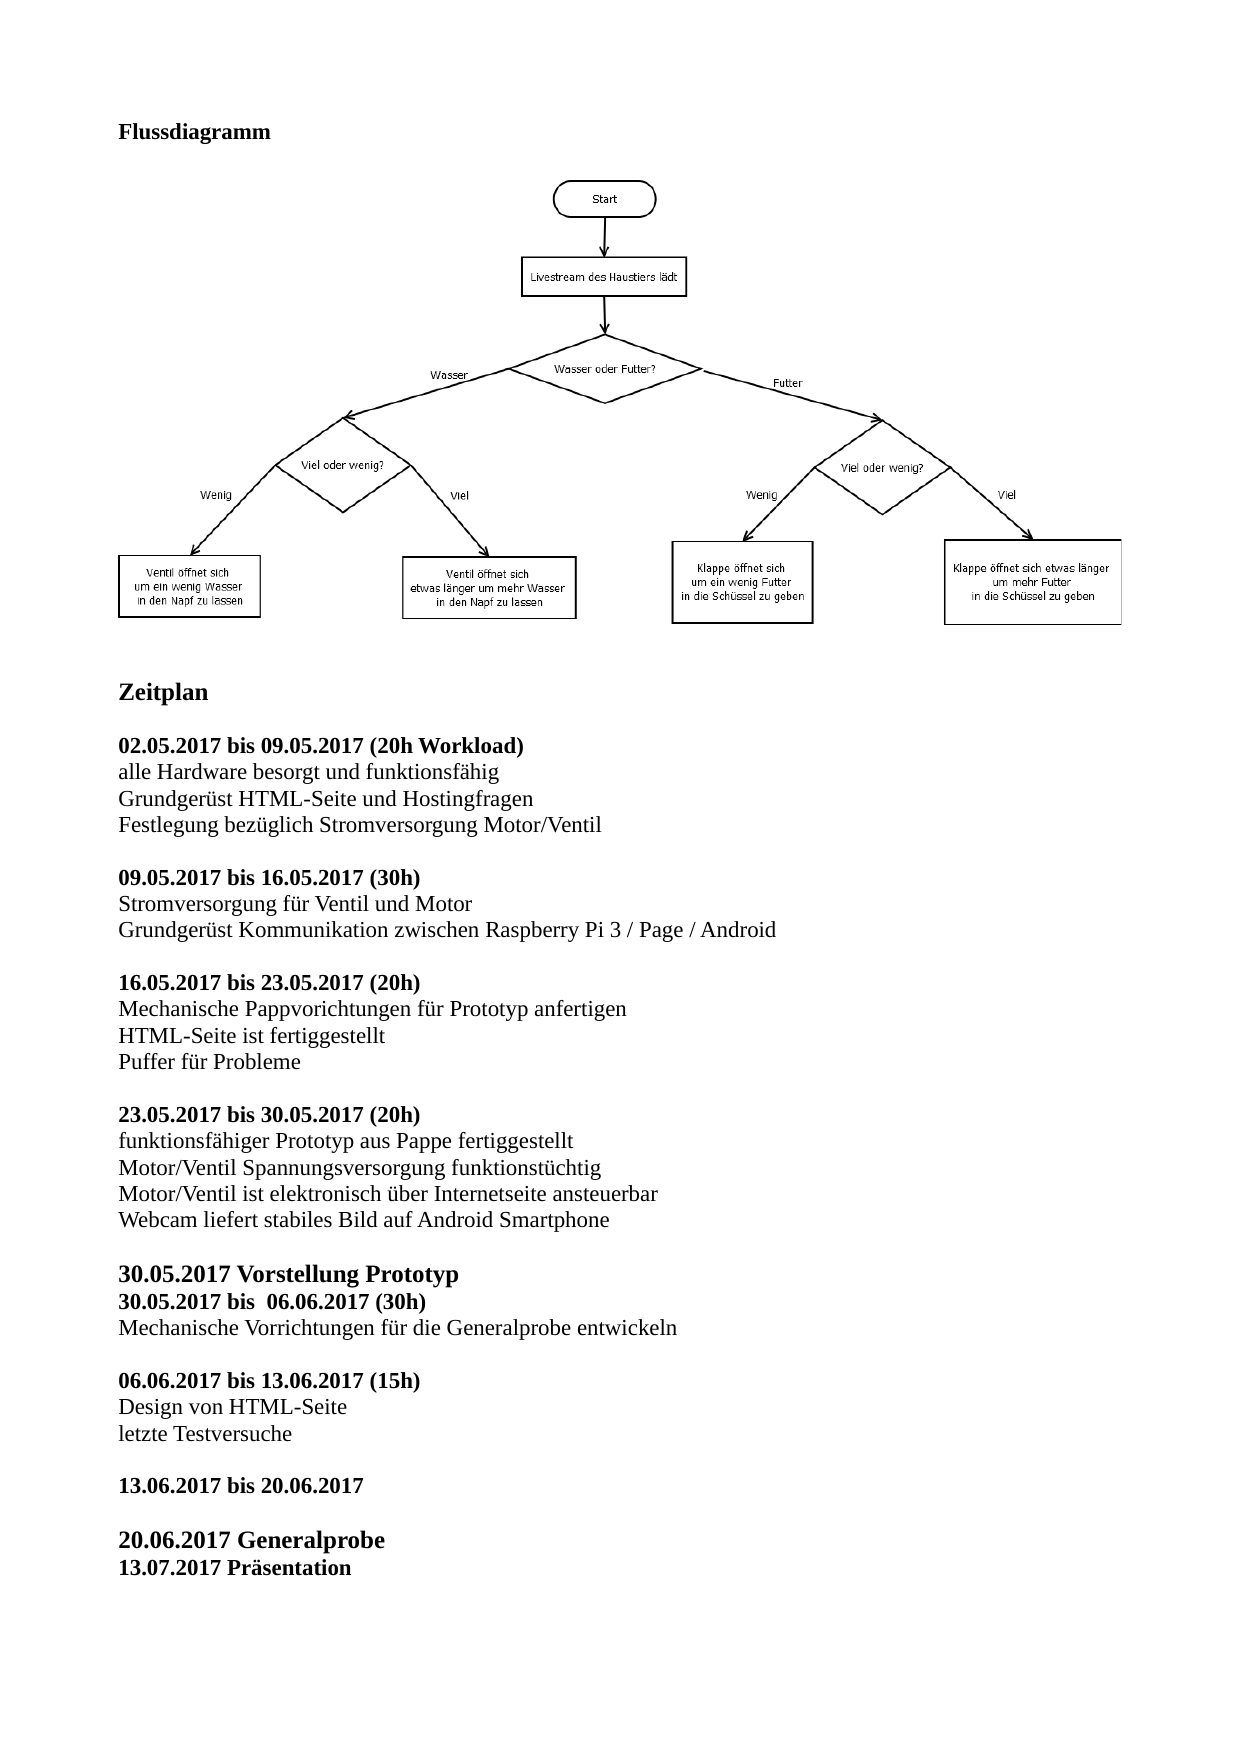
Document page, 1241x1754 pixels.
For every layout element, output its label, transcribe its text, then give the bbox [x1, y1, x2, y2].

text 13.06.2017 bis 20.06.2017 [118, 1472, 1122, 1499]
text Webcam liefert stabiles Bild auf Android Smartphone [118, 1206, 1122, 1233]
text Mechanische Vorrichtungen für die Generalprobe entwickeln [118, 1314, 1122, 1341]
text 16.05.2017 bis 23.05.2017 (20h) [118, 969, 1122, 996]
text Festlegung bezüglich Stromversorgung Motor/Ventil [118, 811, 1122, 837]
text Grundgerüst Kommunikation zwischen Raspberry Pi 3 / Page / Android [118, 916, 1122, 943]
picture [118, 180, 1122, 625]
text 20.06.2017 Generalprobe [118, 1525, 1122, 1554]
text funktionsfähiger Prototyp aus Pappe fertiggestellt [118, 1127, 1122, 1154]
text 06.06.2017 bis 13.06.2017 (15h) [118, 1367, 1122, 1393]
text 30.05.2017 bis 06.06.2017 (30h) [118, 1288, 1122, 1314]
text Flussdiagramm [118, 118, 1122, 180]
text Zeitplan [118, 677, 1122, 706]
text alle Hardware besorgt und funktionsfähig [118, 758, 1122, 785]
text 23.05.2017 bis 30.05.2017 (20h) [118, 1101, 1122, 1127]
text Puffer für Probleme [118, 1048, 1122, 1074]
text HTML-Seite ist fertiggestellt [118, 1022, 1122, 1048]
text Mechanische Pappvorichtungen für Prototyp anfertigen [118, 996, 1122, 1022]
text letzte Testversuche [118, 1419, 1122, 1446]
text Stromversorgung für Ventil und Motor [118, 890, 1122, 916]
text 02.05.2017 bis 09.05.2017 (20h Workload) [118, 732, 1122, 758]
text Motor/Ventil ist elektronisch über Internetseite ansteuerbar [118, 1180, 1122, 1206]
text 30.05.2017 Vorstellung Prototyp [118, 1259, 1122, 1288]
text 09.05.2017 bis 16.05.2017 (30h) [118, 864, 1122, 890]
text Grundgerüst HTML-Seite und Hostingfragen [118, 785, 1122, 811]
text Design von HTML-Seite [118, 1393, 1122, 1419]
text 13.07.2017 Präsentation [118, 1554, 1122, 1580]
text Motor/Ventil Spannungsversorgung funktionstüchtig [118, 1154, 1122, 1180]
